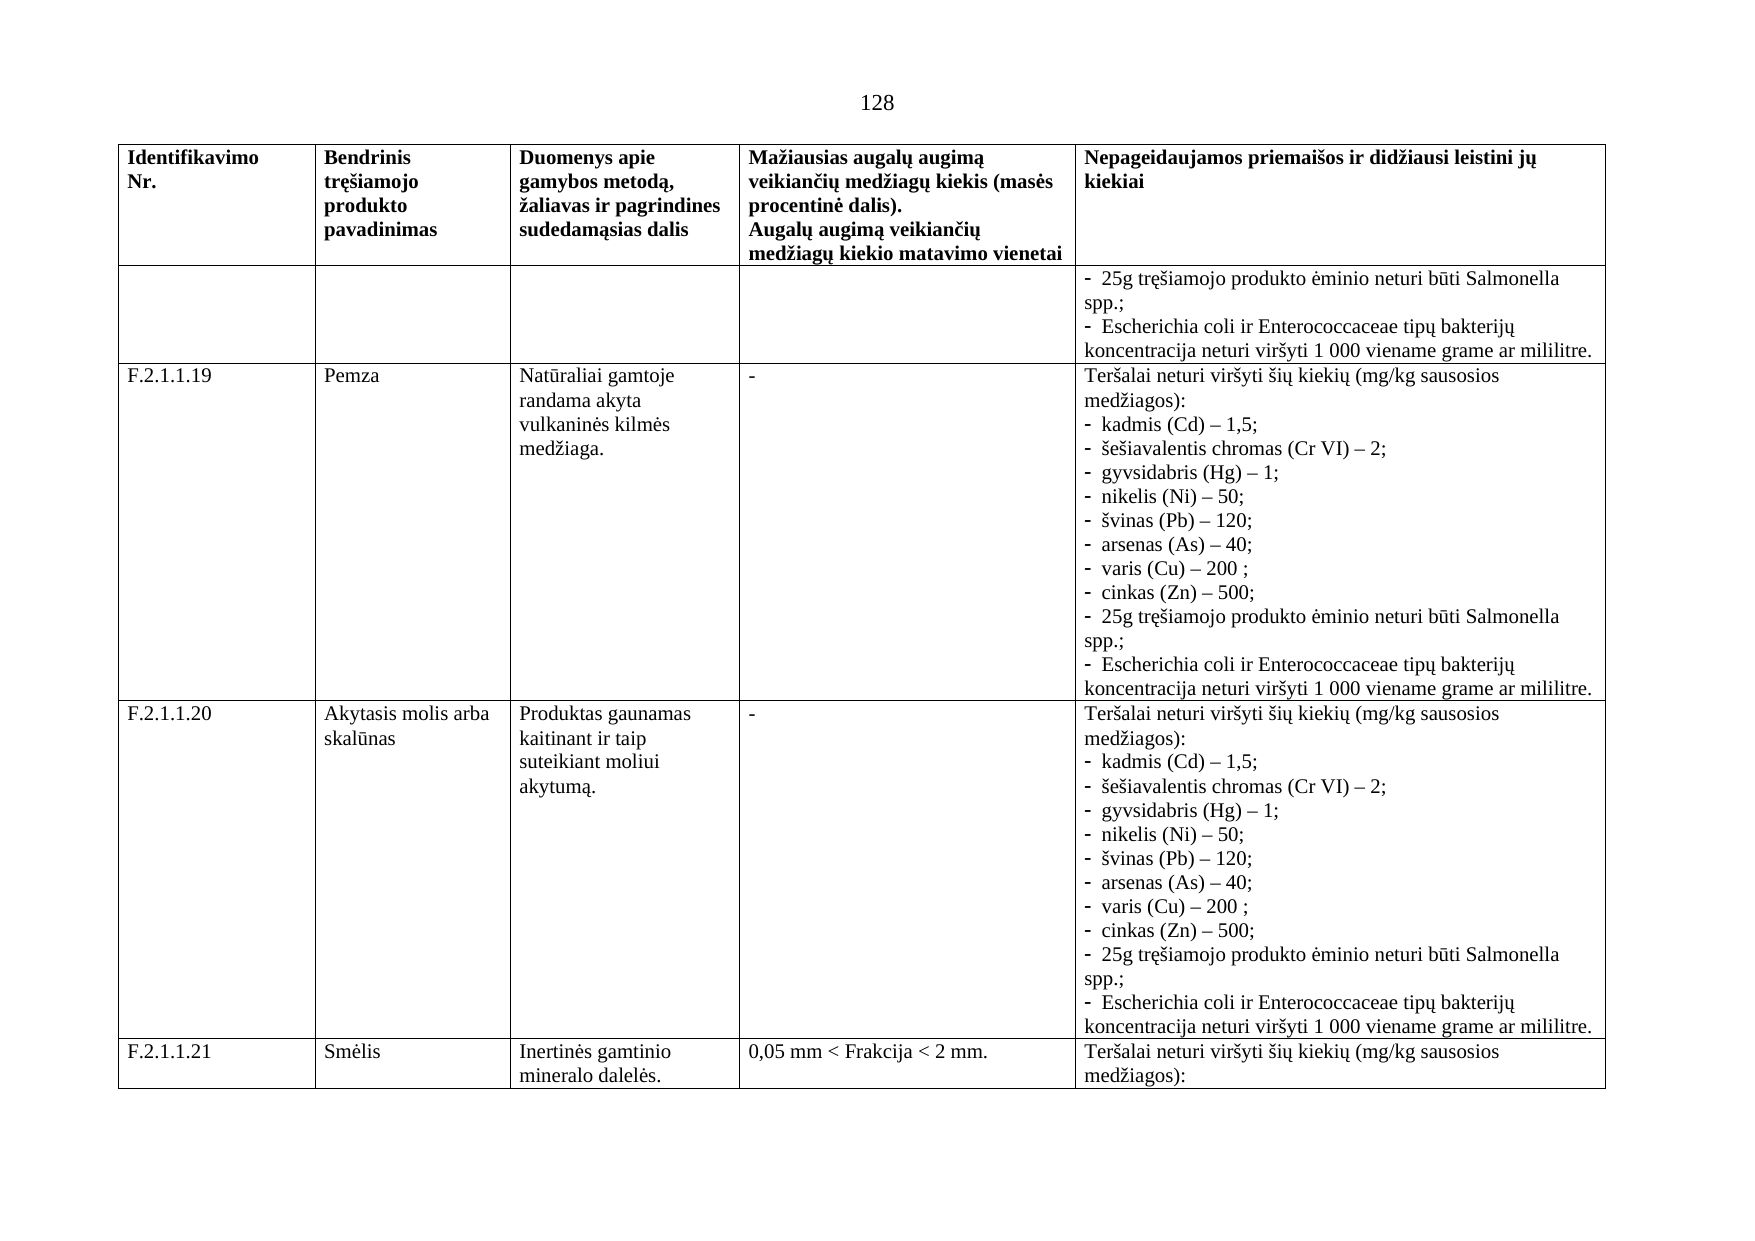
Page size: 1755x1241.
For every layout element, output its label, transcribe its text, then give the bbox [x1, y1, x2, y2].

table_cell 25g tręšiamojo produkto ėminio neturi būti Salmonella spp.; Escherichia coli ir Enterococcaceae tipų bakterijų koncentracija neturi viršyti 1 000 viename grame ar mililitre. [1076, 266, 1605, 362]
table_cell [511, 266, 739, 362]
table_header Duomenys apie gamybos metodą, žaliavas ir pagrindines sudedamąsias dalis [511, 145, 739, 265]
table_header Mažiausias augalų augimą veikiančių medžiagų kiekis (masės procentinė dalis). Augalų augimą veikiančių medžiagų kiekio matavimo vienetai [740, 145, 1075, 265]
table_cell Teršalai neturi viršyti šių kiekių (mg/kg sausosios medžiagos): [1076, 1039, 1605, 1087]
table_cell 0,05 mm < Frakcija < 2 mm. [740, 1039, 1075, 1087]
table_cell Teršalai neturi viršyti šių kiekių (mg/kg sausosios medžiagos): kadmis (Cd) – 1,5; šešiavalentis chromas (Cr VI) – 2; gyvsidabris (Hg) – 1; nikelis (Ni) – 50; švinas (Pb) – 120; arsenas (As) – 40; varis (Cu) – 200 ; cinkas (Zn) – 500; 25g tręšiamojo produkto ėminio neturi būti Salmonella spp.; Escherichia coli ir Enterococcaceae tipų bakterijų koncentracija neturi viršyti 1 000 viename grame ar mililitre. [1076, 701, 1605, 1038]
table_cell [316, 266, 510, 362]
table_cell F.2.1.1.21 [119, 1039, 315, 1087]
table_header Bendrinis tręšiamojo produkto pavadinimas [316, 145, 510, 265]
table_cell - [740, 701, 1075, 1038]
table_header Identifikavimo Nr. [119, 145, 315, 265]
table_cell Inertinės gamtinio mineralo dalelės. [511, 1039, 739, 1087]
table_cell Produktas gaunamas kaitinant ir taip suteikiant moliui akytumą. [511, 701, 739, 1038]
table_cell - [740, 364, 1075, 700]
table_cell Akytasis molis arba skalūnas [316, 701, 510, 1038]
table_cell Natūraliai gamtoje randama akyta vulkaninės kilmės medžiaga. [511, 364, 739, 700]
table_header Nepageidaujamos priemaišos ir didžiausi leistini jų kiekiai [1076, 145, 1605, 265]
table_cell Teršalai neturi viršyti šių kiekių (mg/kg sausosios medžiagos): kadmis (Cd) – 1,5; šešiavalentis chromas (Cr VI) – 2; gyvsidabris (Hg) – 1; nikelis (Ni) – 50; švinas (Pb) – 120; arsenas (As) – 40; varis (Cu) – 200 ; cinkas (Zn) – 500; 25g tręšiamojo produkto ėminio neturi būti Salmonella spp.; Escherichia coli ir Enterococcaceae tipų bakterijų koncentracija neturi viršyti 1 000 viename grame ar mililitre. [1076, 364, 1605, 700]
table_cell F.2.1.1.19 [119, 364, 315, 700]
table_cell Pemza [316, 364, 510, 700]
table_cell - [740, 266, 1075, 362]
table_cell F.2.1.1.20 [119, 701, 315, 1038]
table_cell Smėlis [316, 1039, 510, 1087]
table_cell [119, 266, 315, 362]
